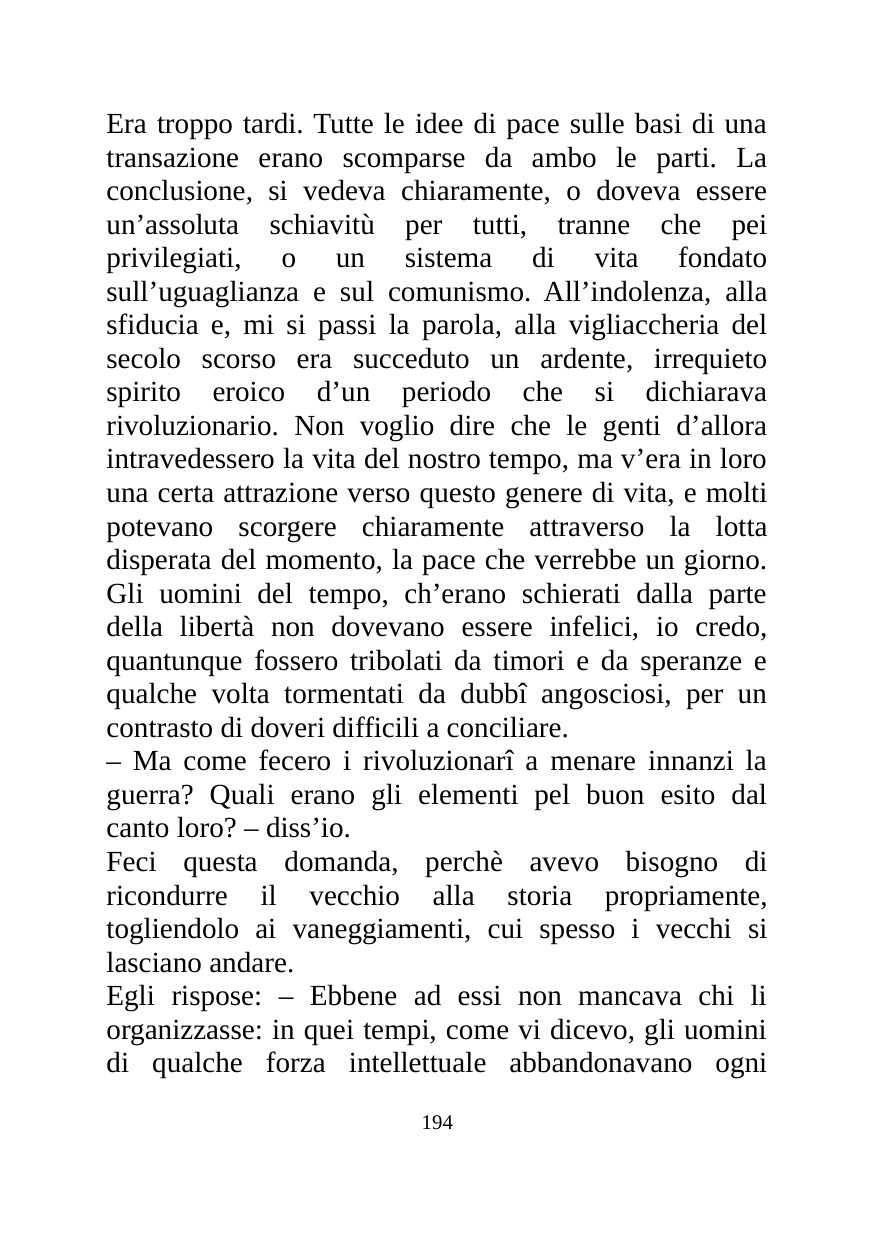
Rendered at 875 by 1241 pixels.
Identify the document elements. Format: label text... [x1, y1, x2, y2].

text – Ma come fecero i rivoluzionarî a menare innanzi la guerra? Quali erano gli elementi pel buon esito dal canto loro? – diss’io. [106, 743, 768, 844]
text Feci questa domanda, perchè avevo bisogno di ricondurre il vecchio alla storia propriamente, togliendolo ai vaneggiamenti, cui spesso i vecchi si lasciano andare. [106, 844, 768, 978]
text Era troppo tardi. Tutte le idee di pace sulle basi di una transazione erano scomparse da ambo le parti. La conclusione, si vedeva chiaramente, o doveva essere un’assoluta schiavitù per tutti, tranne che pei privilegiati, o un sistema di vita fondato sull’uguaglianza e sul comunismo. All’indolenza, alla sfiducia e, mi si passi la parola, alla vigliaccheria del secolo scorso era succeduto un ardente, irrequieto spirito eroico d’un periodo che si dichiarava rivoluzionario. Non voglio dire che le genti d’allora intravedessero la vita del nostro tempo, ma v’era in loro una certa attrazione verso questo genere di vita, e molti potevano scorgere chiaramente attraverso la lotta disperata del momento, la pace che verrebbe un giorno. Gli uomini del tempo, ch’erano schierati dalla parte della libertà non dovevano essere infelici, io credo, quantunque fossero tribolati da timori e da speranze e qualche volta tormentati da dubbî angosciosi, per un contrasto di doveri difficili a conciliare. [106, 106, 768, 743]
text Egli rispose: – Ebbene ad essi non mancava chi li organizzasse: in quei tempi, come vi dicevo, gli uomini di qualche forza intellettuale abbandonavano ogni [106, 978, 768, 1079]
